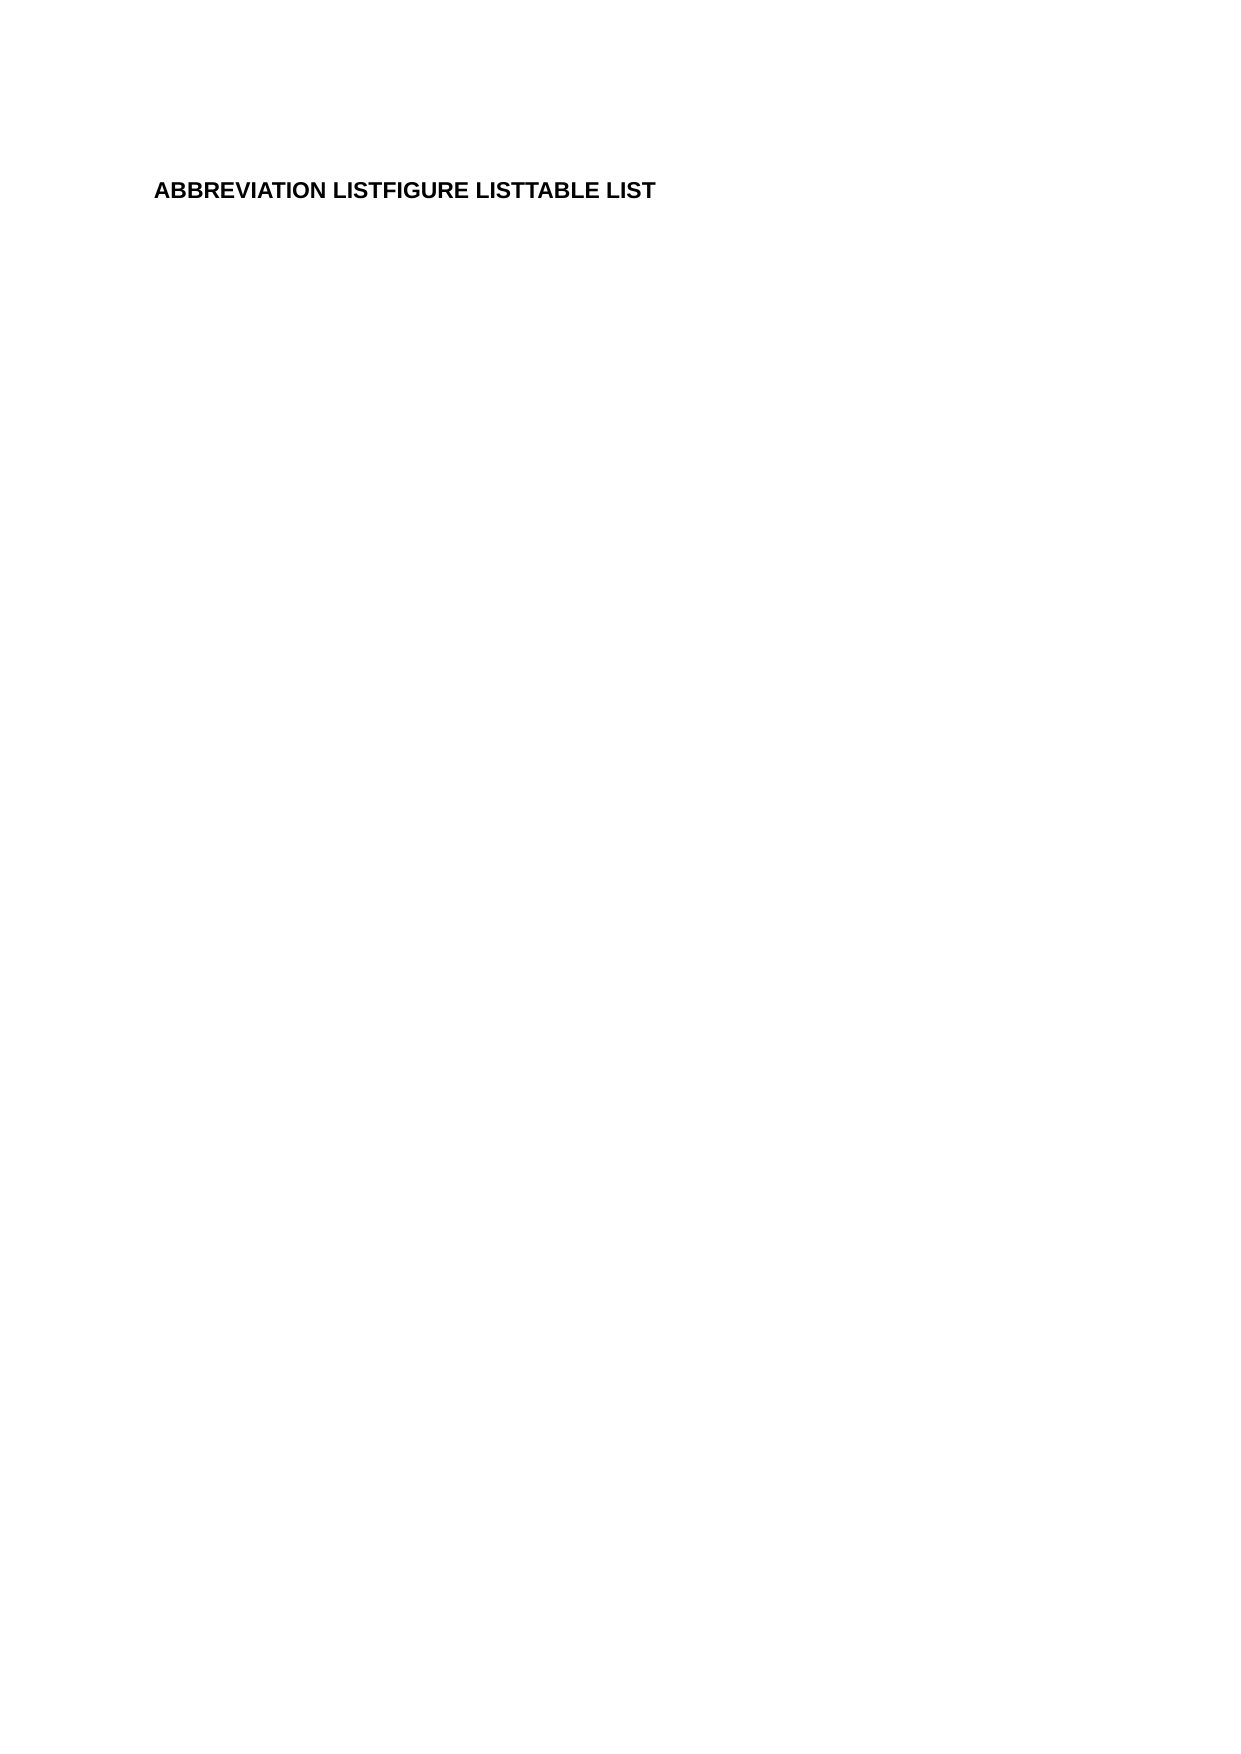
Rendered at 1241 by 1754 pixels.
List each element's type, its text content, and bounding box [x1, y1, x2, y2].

list ABBREVIATION LISTFIGURE LISTTABLE LIST [154, 177, 1092, 203]
